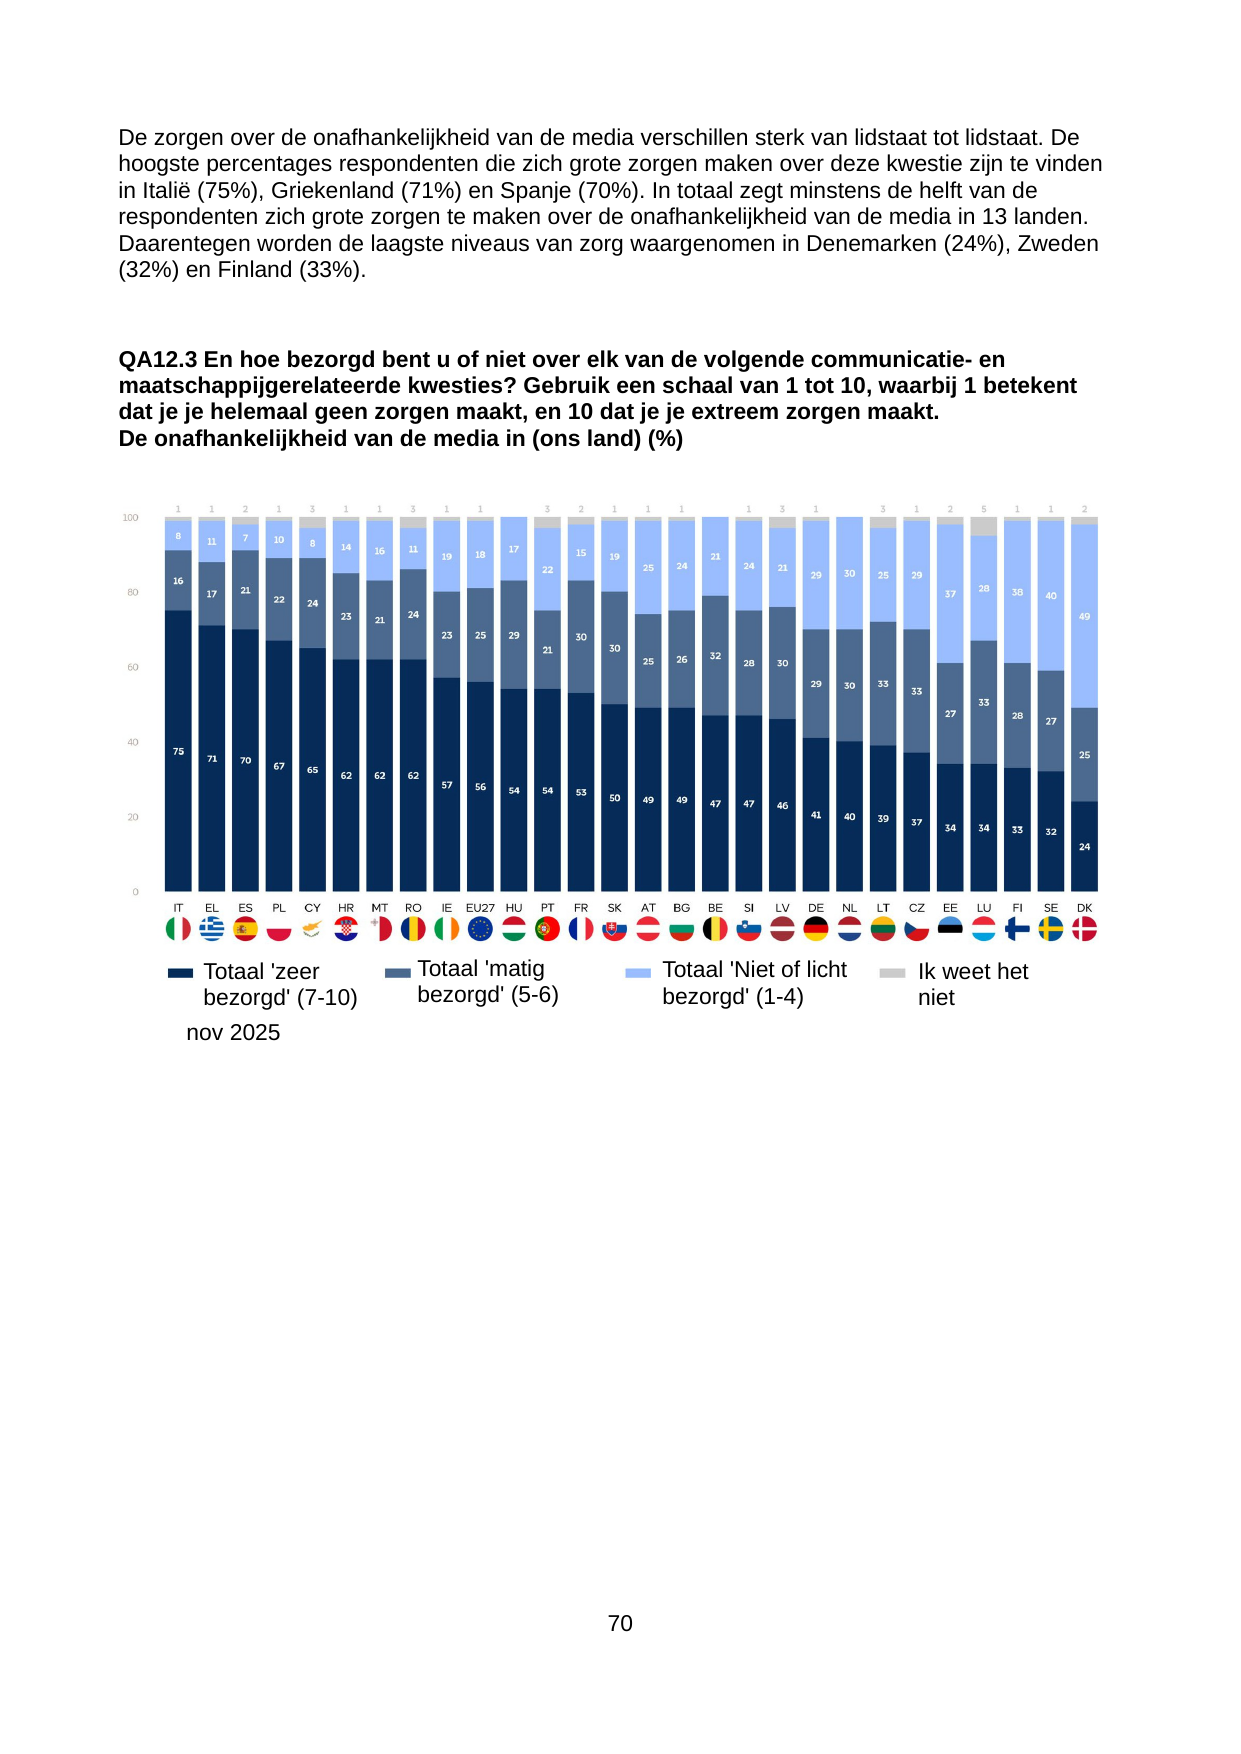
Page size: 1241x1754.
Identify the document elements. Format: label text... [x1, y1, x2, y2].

picture [115, 498, 1099, 945]
picture [160, 959, 910, 981]
text De zorgen over de onafhankelijkheid van de media verschillen sterk van lidstaat tot lidstaat. De hoogste percentages respondenten die zich grote zorgen maken over deze kwestie zijn te vinden in Italië (75%), Griekenland (71%) en Spanje (70%). In totaal zegt minstens de helft van de respondenten zich grote zorgen te maken over de onafhankelijkheid van de media in 13 landen. Daarentegen worden de laagste niveaus van zorg waargenomen in Denemarken (24%), Zweden (32%) en Finland (33%). [118, 124, 1122, 282]
picture [535, 965, 541, 975]
